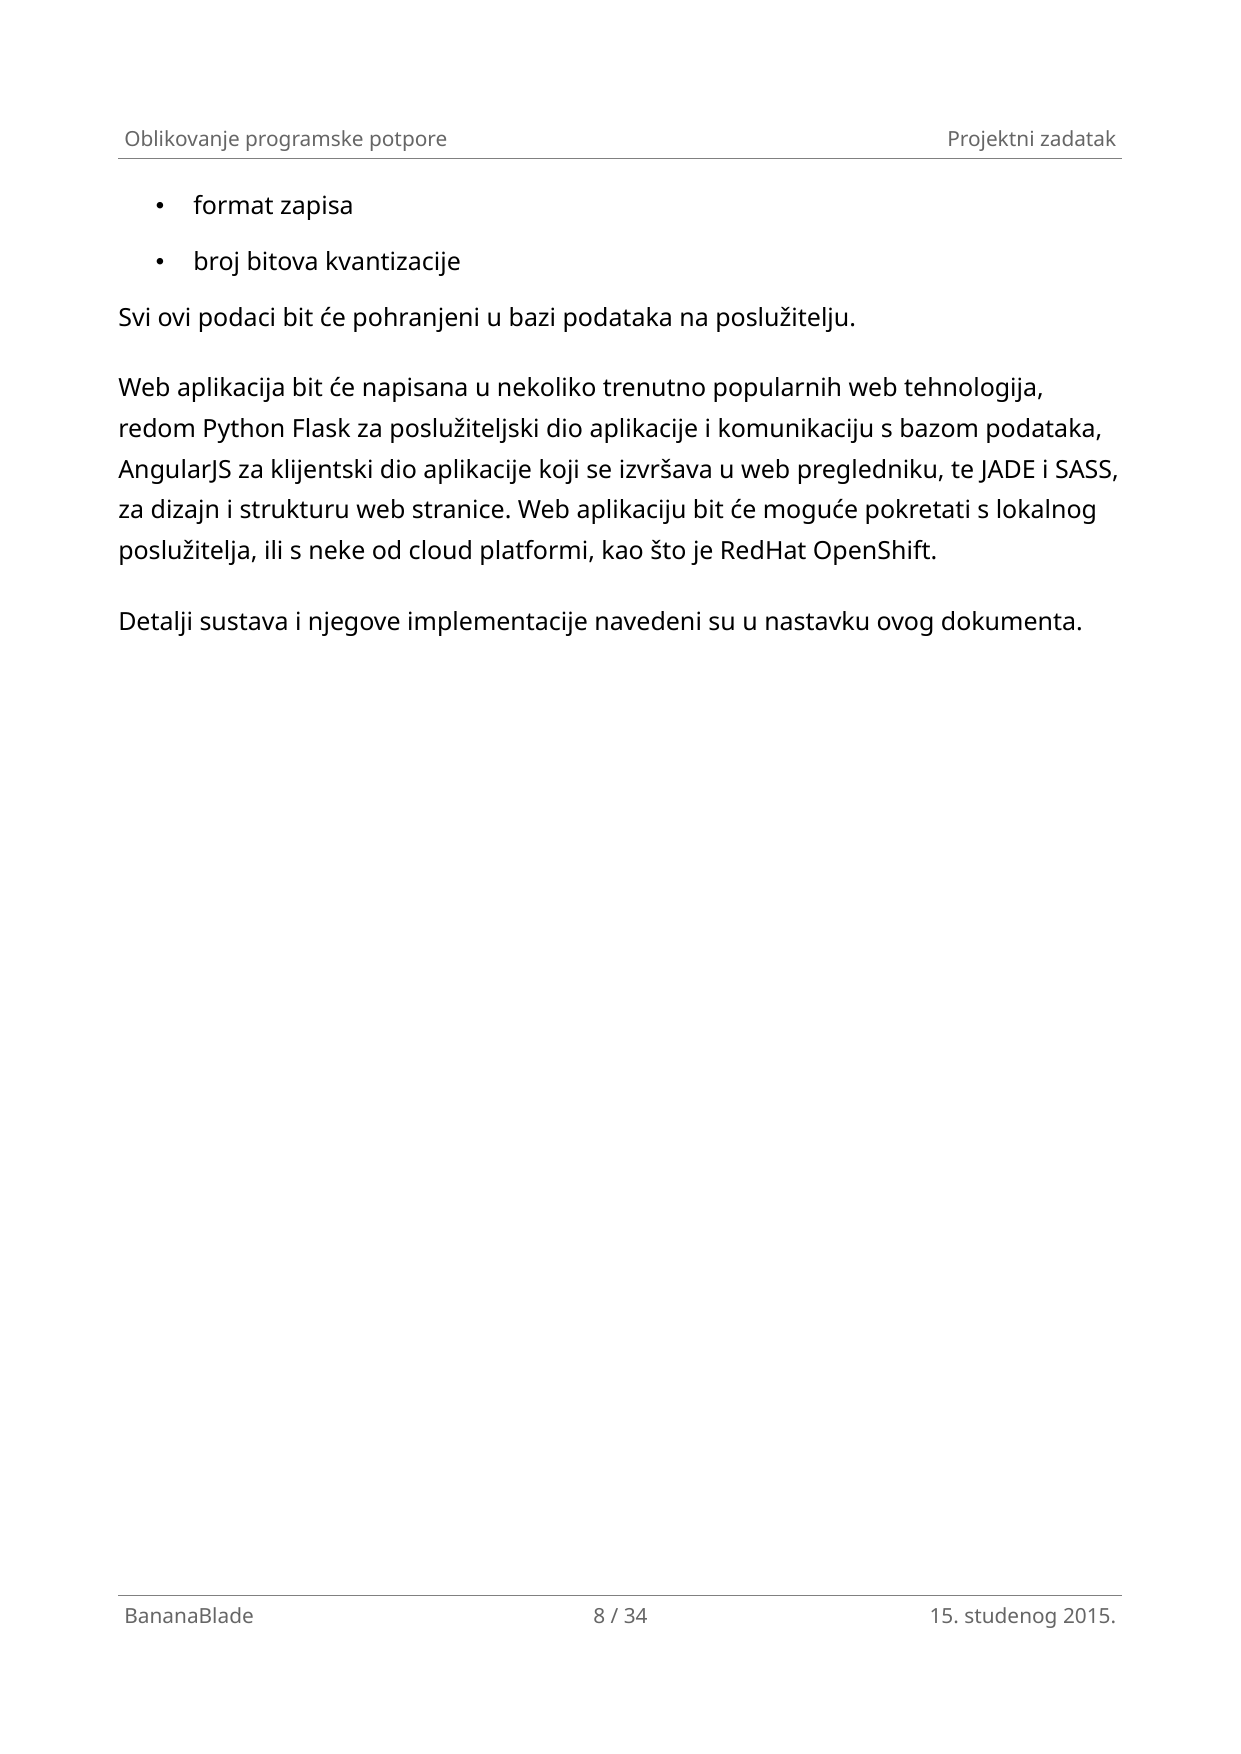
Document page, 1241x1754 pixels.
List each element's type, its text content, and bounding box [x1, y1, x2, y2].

list format zapisa [156, 188, 1122, 222]
list broj bitova kvantizacije [156, 244, 1122, 278]
text Svi ovi podaci bit će pohranjeni u bazi podataka na poslužitelju. [118, 299, 1122, 333]
text Web aplikacija bit će napisana u nekoliko trenutno popularnih web tehnologija, redom Python Flask za poslužiteljski dio aplikacije i komunikaciju s bazom podataka, AngularJS za klijentski dio aplikacije koji se izvršava u web pregledniku, te JADE i SASS, za dizajn i strukturu web stranice. Web aplikaciju bit će moguće pokretati s lokalnog poslužitelja, ili s neke od cloud platformi, kao što je RedHat OpenShift. [118, 369, 1122, 567]
text Detalji sustava i njegove implementacije navedeni su u nastavku ovog dokumenta. [118, 603, 1122, 637]
